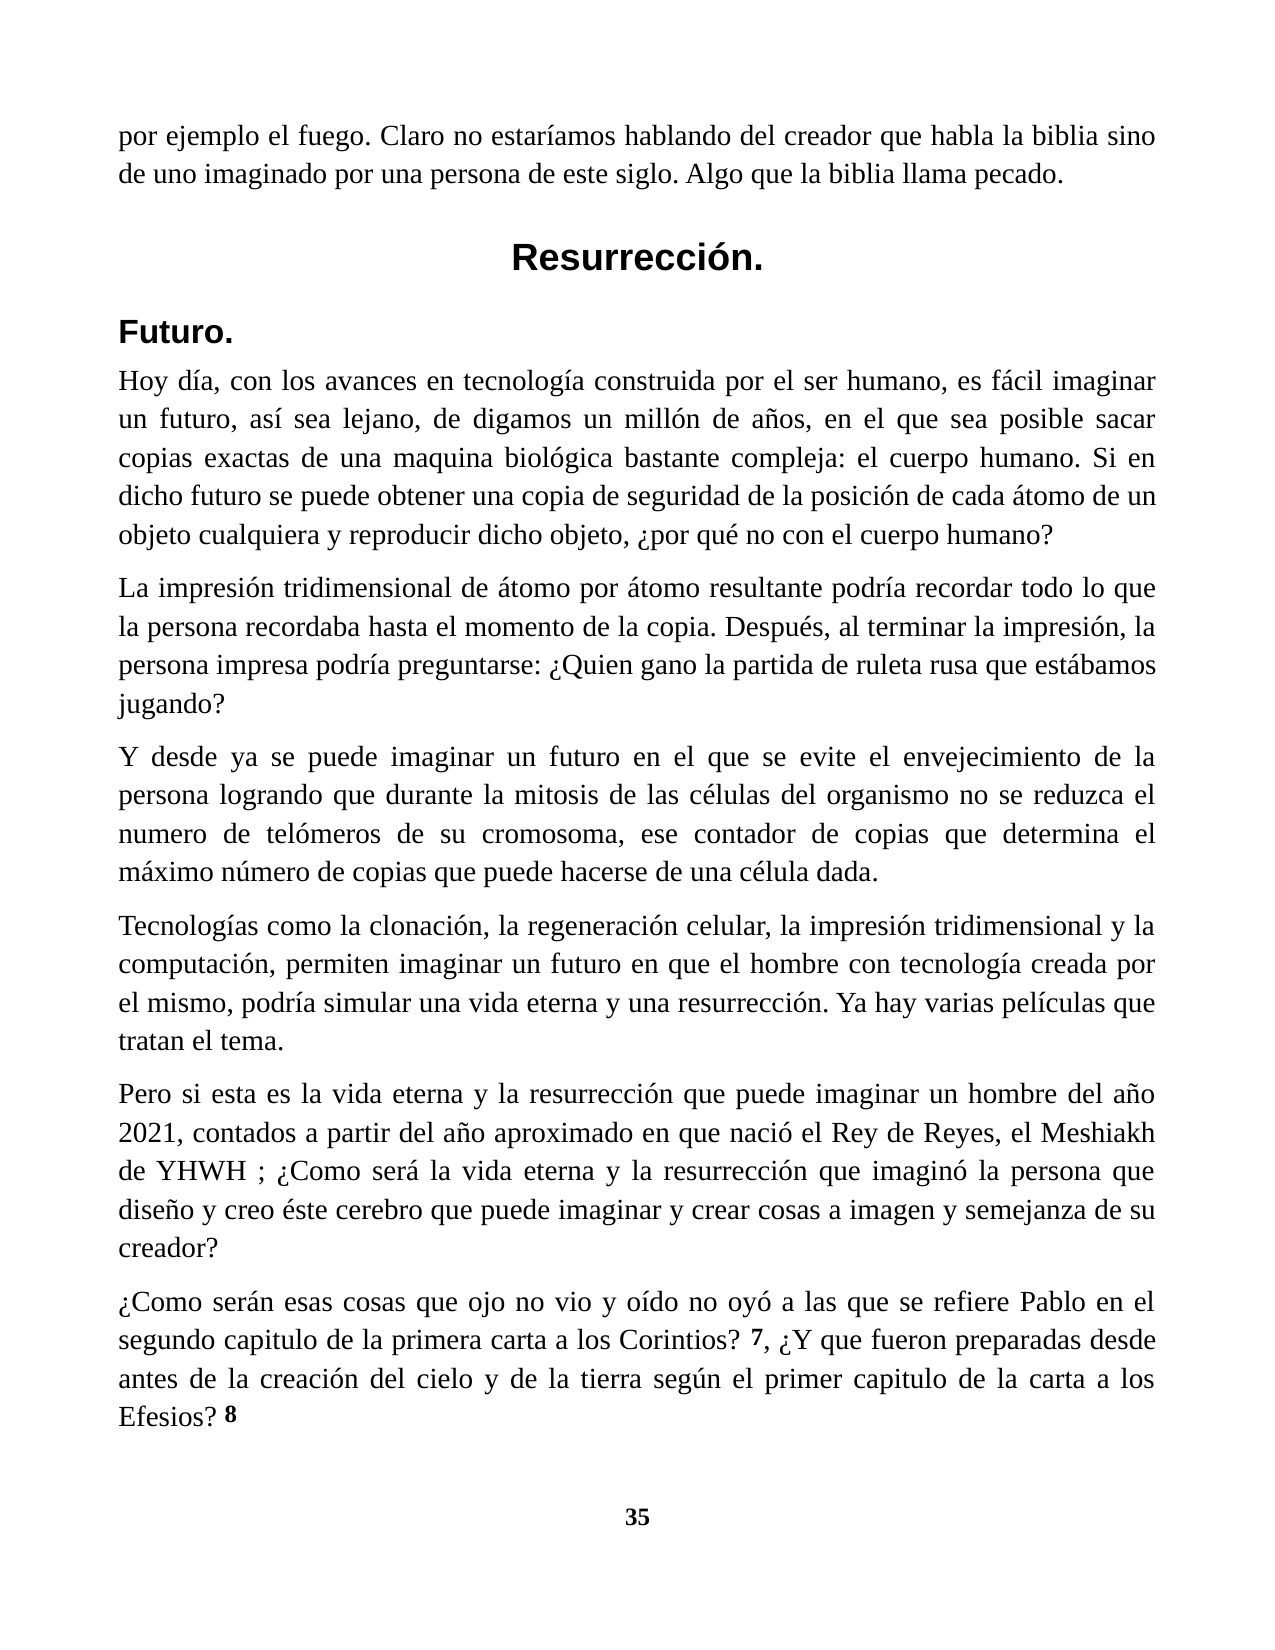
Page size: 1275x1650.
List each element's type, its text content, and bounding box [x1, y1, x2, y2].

text Pero si esta es la vida eterna y la resurrección que puede imaginar un hombre del año 2021, contados a partir del año aproximado en que nació el Rey de Reyes, el Meshiakh de YHWH ; ¿Como será la vida eterna y la resurrección que imaginó la persona que diseño y creo éste cerebro que puede imaginar y crear cosas a imagen y semejanza de su creador? [118, 1076, 1157, 1264]
subtitle Futuro. [118, 312, 1157, 350]
text ¿Como serán esas cosas que ojo no vio y oído no oyó a las que se refiere Pablo en el segundo capitulo de la primera carta a los Corintios? , ¿Y que fueron preparadas desde antes de la creación del cielo y de la tierra según el primer capitulo de la carta a los Efesios? [118, 1284, 1157, 1433]
text Tecnologías como la clonación, la regeneración celular, la impresión tridimensional y la computación, permiten imaginar un futuro en que el hombre con tecnología creada por el mismo, podría simular una vida eterna y una resurrección. Ya hay varias películas que tratan el tema. [118, 908, 1157, 1057]
text Hoy día, con los avances en tecnología construida por el ser humano, es fácil imaginar un futuro, así sea lejano, de digamos un millón de años, en el que sea posible sacar copias exactas de una maquina biológica bastante compleja: el cuerpo humano. Si en dicho futuro se puede obtener una copia de seguridad de la posición de cada átomo de un objeto cualquiera y reproducir dicho objeto, ¿por qué no con el cuerpo humano? [118, 363, 1157, 551]
text por ejemplo el fuego. Claro no estaríamos hablando del creador que habla la biblia sino de uno imaginado por una persona de este siglo. Algo que la biblia llama pecado. [118, 118, 1157, 190]
text Y desde ya se puede imaginar un futuro en el que se evite el envejecimiento de la persona logrando que durante la mitosis de las células del organismo no se reduzca el numero de telómeros de su cromosoma, ese contador de copias que determina el máximo número de copias que puede hacerse de una célula dada. [118, 739, 1157, 888]
text La impresión tridimensional de átomo por átomo resultante podría recordar todo lo que la persona recordaba hasta el momento de la copia. Después, al terminar la impresión, la persona impresa podría preguntarse: ¿Quien gano la partida de ruleta rusa que estábamos jugando? [118, 570, 1157, 719]
subtitle Resurrección. [118, 235, 1157, 278]
